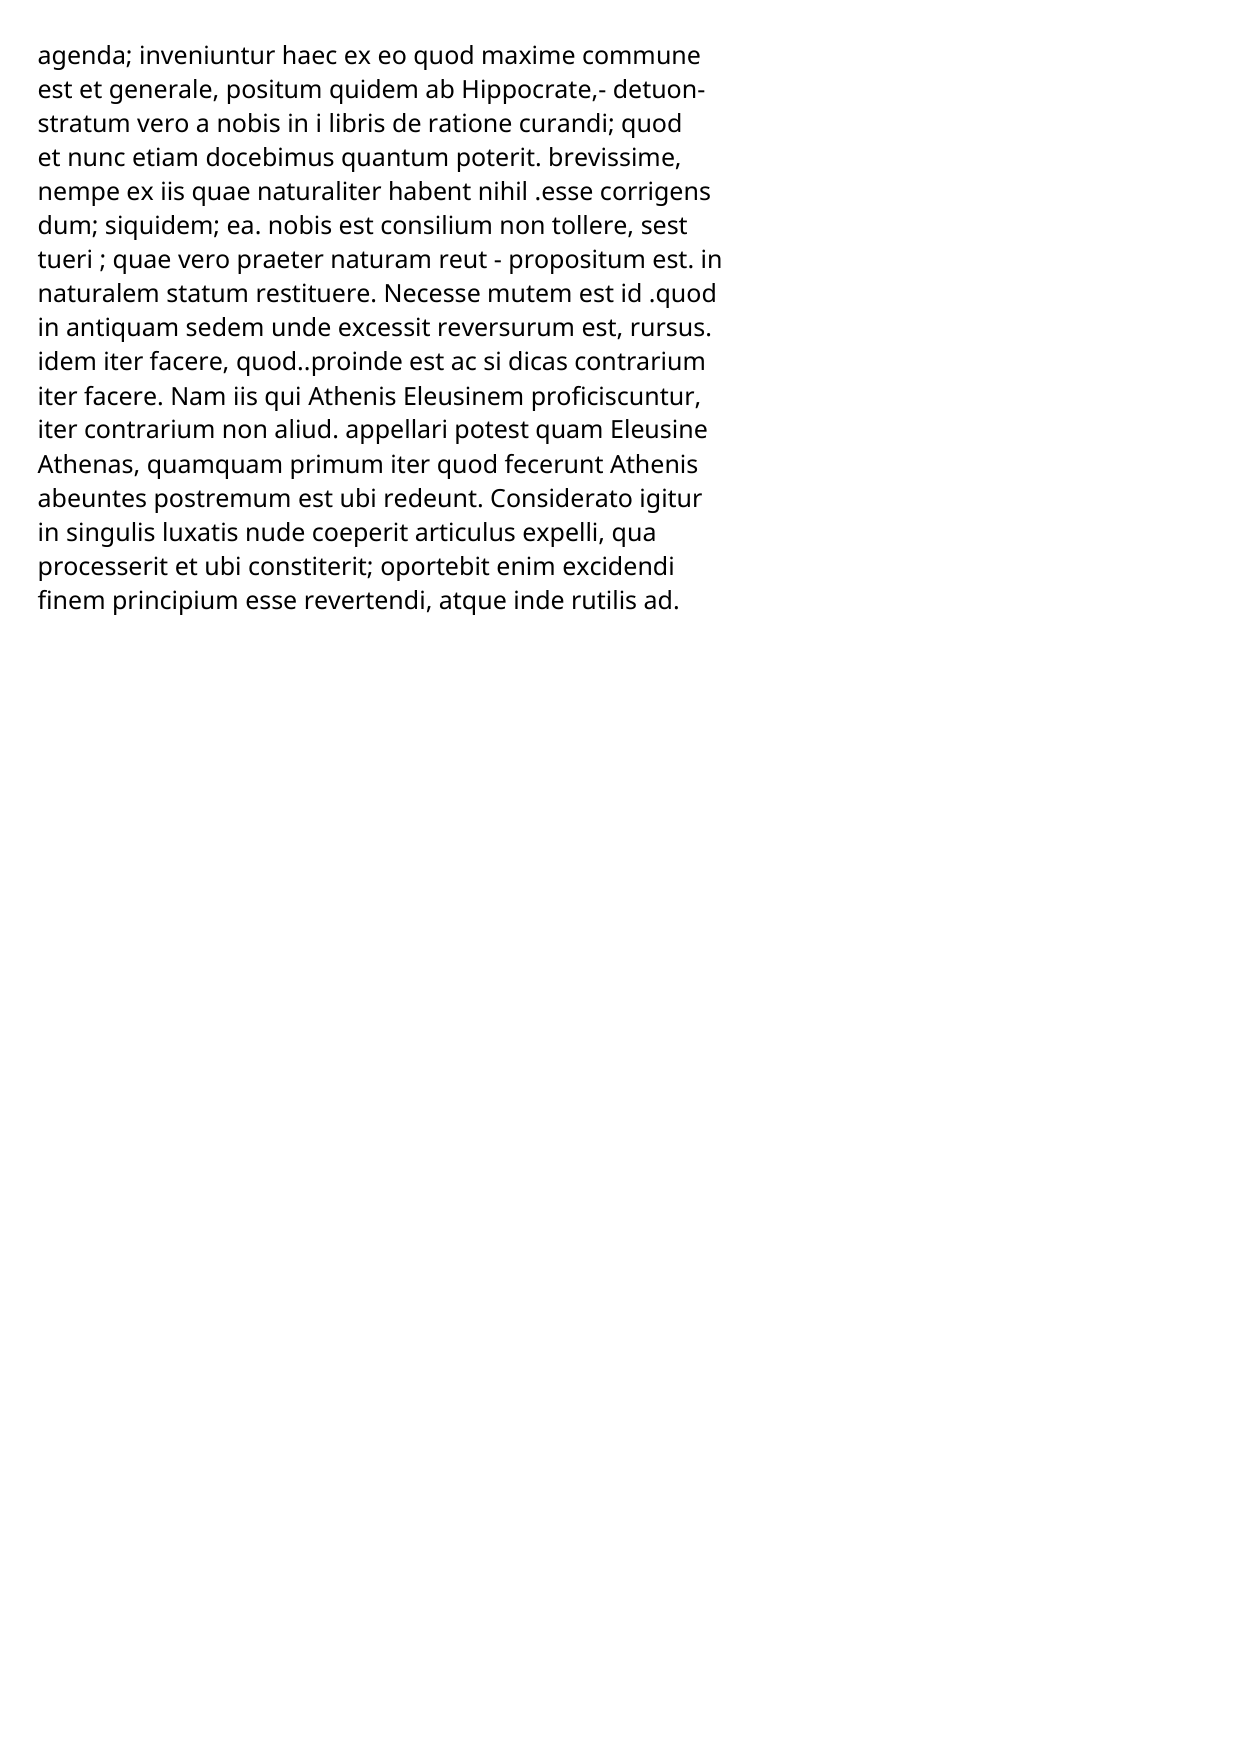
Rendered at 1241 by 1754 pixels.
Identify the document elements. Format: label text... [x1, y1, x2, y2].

text agenda; inveniuntur haec ex eo quod maxime commune est et generale, positum quidem ab Hippocrate,- detuon- stratum vero a nobis in i libris de ratione curandi; quod et nunc etiam docebimus quantum poterit. brevissime, nempe ex iis quae naturaliter habent nihil .esse corrigens dum; siquidem; ea. nobis est consilium non tollere, sest tueri ; quae vero praeter naturam reut - propositum est. in naturalem statum restituere. Necesse mutem est id .quod in antiquam sedem unde excessit reversurum est, rursus. idem iter facere, quod..proinde est ac si dicas contrarium iter facere. Nam iis qui Athenis Eleusinem proficiscuntur, iter contrarium non aliud. appellari potest quam Eleusine Athenas, quamquam primum iter quod fecerunt Athenis abeuntes postremum est ubi redeunt. Considerato igitur in singulis luxatis nude coeperit articulus expelli, qua processerit et ubi constiterit; oportebit enim excidendi finem principium esse revertendi, atque inde rutilis ad. [37, 37, 1203, 617]
